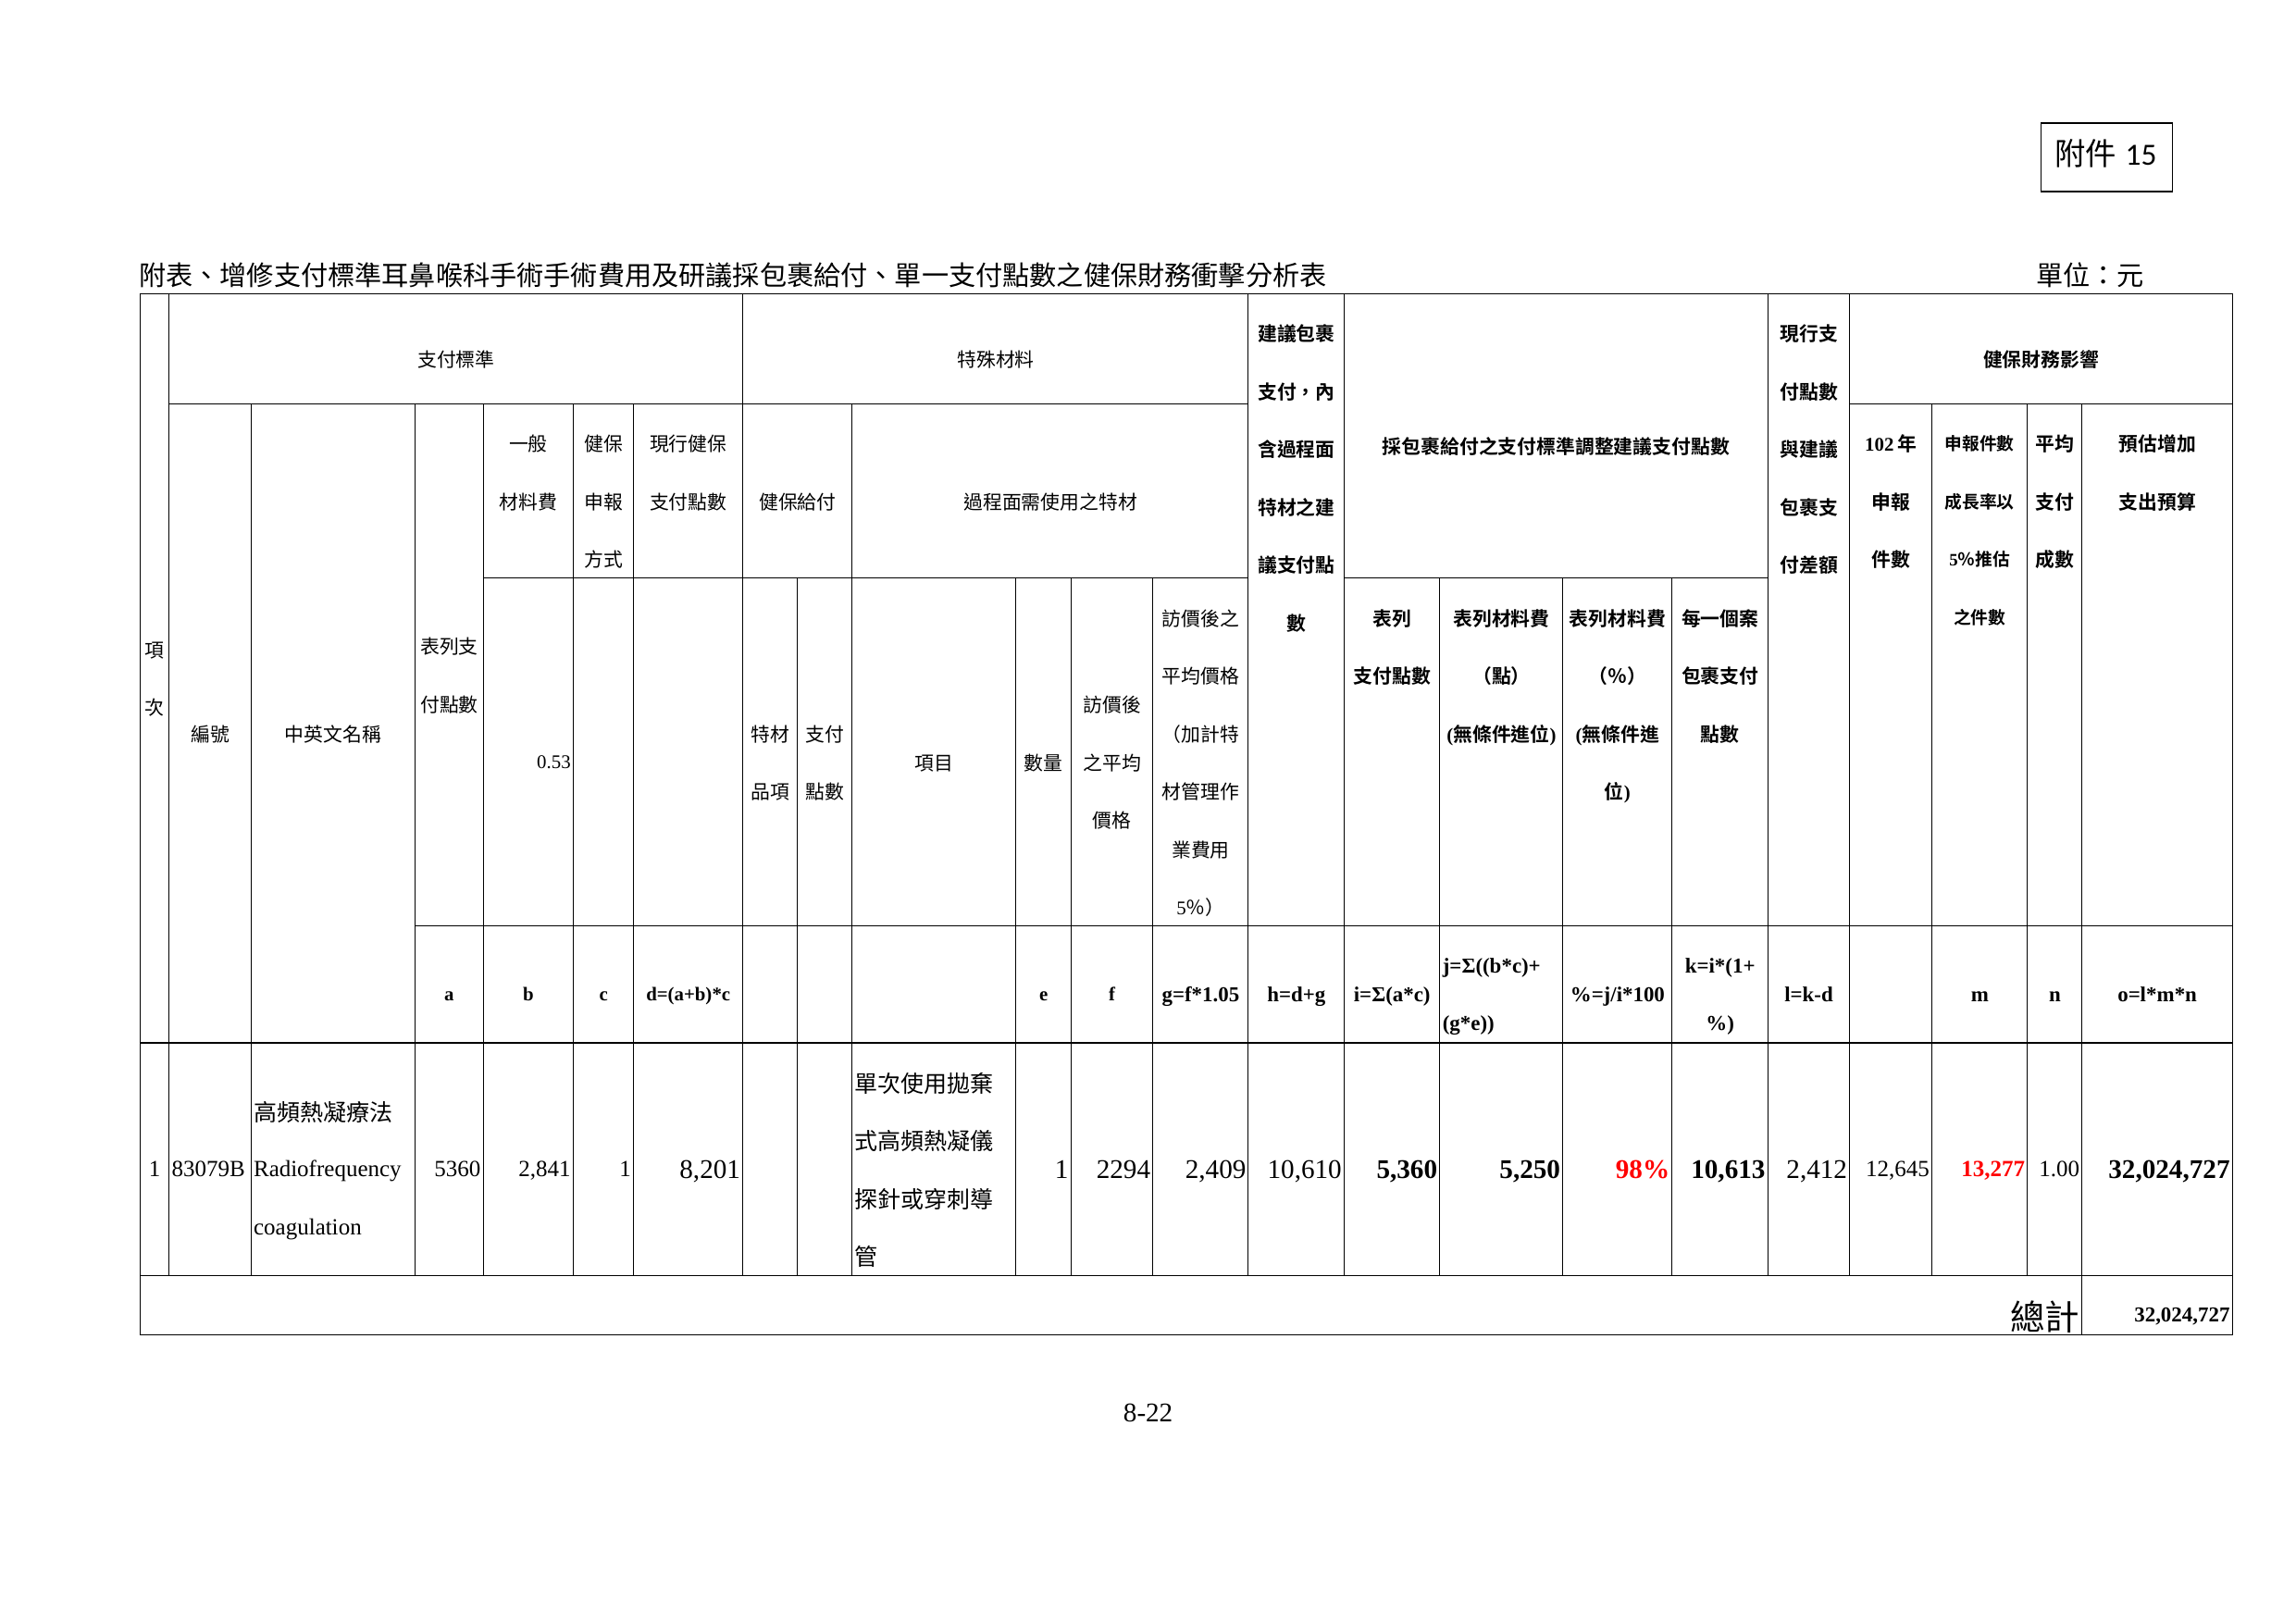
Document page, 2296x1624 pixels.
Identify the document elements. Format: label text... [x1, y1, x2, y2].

table_cell m [1932, 926, 2027, 1042]
table_cell 1 [141, 1044, 168, 1274]
table_cell 1 [574, 1044, 633, 1274]
table_cell h=d+g [1248, 926, 1344, 1042]
table_cell c [574, 926, 633, 1042]
table_cell [634, 578, 742, 925]
table_cell 5360 [416, 1044, 483, 1274]
table_cell [743, 926, 797, 1042]
table_cell i=Σ(a*c) [1345, 926, 1439, 1042]
table_cell 13,277 [1932, 1044, 2027, 1274]
text 附表、增修支付標準耳鼻喉科手術手術費用及研議採包裹給付、單一支付點數之健保財務衝擊分析表 單位：元 [139, 235, 2157, 293]
table_cell 0.53 [484, 578, 573, 925]
table_cell 數量 [1016, 578, 1071, 925]
table_cell [1850, 926, 1931, 1042]
table_cell 健保申報方式 [574, 404, 633, 577]
table_cell 平均 支付成數 [2028, 404, 2081, 925]
table_cell b [484, 926, 573, 1042]
table_cell 102年 申報 件數 [1850, 404, 1931, 925]
table_cell 單次使用拋棄式高頻熱凝儀探針或穿刺導管 [852, 1044, 1015, 1274]
table_cell [798, 926, 851, 1042]
table_cell 現行健保 支付點數 [634, 404, 742, 577]
table_cell 項目 [852, 578, 1015, 925]
table_cell o=l*m*n [2082, 926, 2232, 1042]
table_cell 2,841 [484, 1044, 573, 1274]
table_cell [798, 1044, 851, 1274]
table_cell [852, 926, 1015, 1042]
table_header 採包裹給付之支付標準調整建議支付點數 [1345, 294, 1768, 577]
table_cell l=k-d [1769, 926, 1849, 1042]
table_cell 訪價後之平均價格（加計特材管理作業費用5％） [1153, 578, 1247, 925]
table_header 特殊材料 [743, 294, 1247, 403]
table_cell 32,024,727 [2082, 1276, 2232, 1334]
table_cell 訪價後之平均價格 [1072, 578, 1152, 925]
table_cell 83079B [169, 1044, 251, 1274]
table_cell 12,645 [1850, 1044, 1931, 1274]
table_cell 過程面需使用之特材 [852, 404, 1247, 577]
table_cell 5,250 [1440, 1044, 1562, 1274]
table_cell e [1016, 926, 1071, 1042]
table_cell j=Σ((b*c)+(g*e)) [1440, 926, 1562, 1042]
table_cell g=f*1.05 [1153, 926, 1247, 1042]
table_cell 表列支付點數 [416, 404, 483, 925]
table_header 現行支付點數與建議包裹支付差額 [1769, 294, 1849, 925]
table_cell k=i*(1+%) [1672, 926, 1768, 1042]
table_header 項次 [141, 294, 168, 1042]
table_cell 2,412 [1769, 1044, 1849, 1274]
table_cell 中英文名稱 [252, 404, 415, 1042]
table_cell 表列 支付點數 [1345, 578, 1439, 925]
table_cell 每一個案包裹支付點數 [1672, 578, 1768, 925]
table_cell 表列材料費 （點） (無條件進位) [1440, 578, 1562, 925]
table_cell 一般 材料費 [484, 404, 573, 577]
table_cell 高頻熱凝療法 Radiofrequency coagulation [252, 1044, 415, 1274]
table_cell 預估增加 支出預算 [2082, 404, 2232, 925]
table_cell 總計 [141, 1276, 2081, 1334]
table_cell 8,201 [634, 1044, 742, 1274]
table_cell 5,360 [1345, 1044, 1439, 1274]
table_cell f [1072, 926, 1152, 1042]
table_cell 98% [1563, 1044, 1671, 1274]
table_cell [743, 1044, 797, 1274]
table_cell %=j/i*100 [1563, 926, 1671, 1042]
table_cell 10,610 [1248, 1044, 1344, 1274]
table_cell [574, 578, 633, 925]
table_cell 健保給付 [743, 404, 851, 577]
table_header 建議包裹支付，內含過程面特材之建議支付點數 [1248, 294, 1344, 925]
table_cell d=(a+b)*c [634, 926, 742, 1042]
table_cell 申報件數 成長率以 5％推估 之件數 [1932, 404, 2027, 925]
table_cell a [416, 926, 483, 1042]
table_cell n [2028, 926, 2081, 1042]
table_header 支付標準 [169, 294, 742, 403]
table_cell 編號 [169, 404, 251, 1042]
table_cell 特材 品項 [743, 578, 797, 925]
table_cell 2,409 [1153, 1044, 1247, 1274]
table_cell 32,024,727 [2082, 1044, 2232, 1274]
table_cell 支付點數 [798, 578, 851, 925]
table_header 健保財務影響 [1850, 294, 2232, 403]
table_cell 1.00 [2028, 1044, 2081, 1274]
table_cell 表列材料費 （％） (無條件進位) [1563, 578, 1671, 925]
table_cell 10,613 [1672, 1044, 1768, 1274]
table_cell 1 [1016, 1044, 1071, 1274]
table_cell 2294 [1072, 1044, 1152, 1274]
